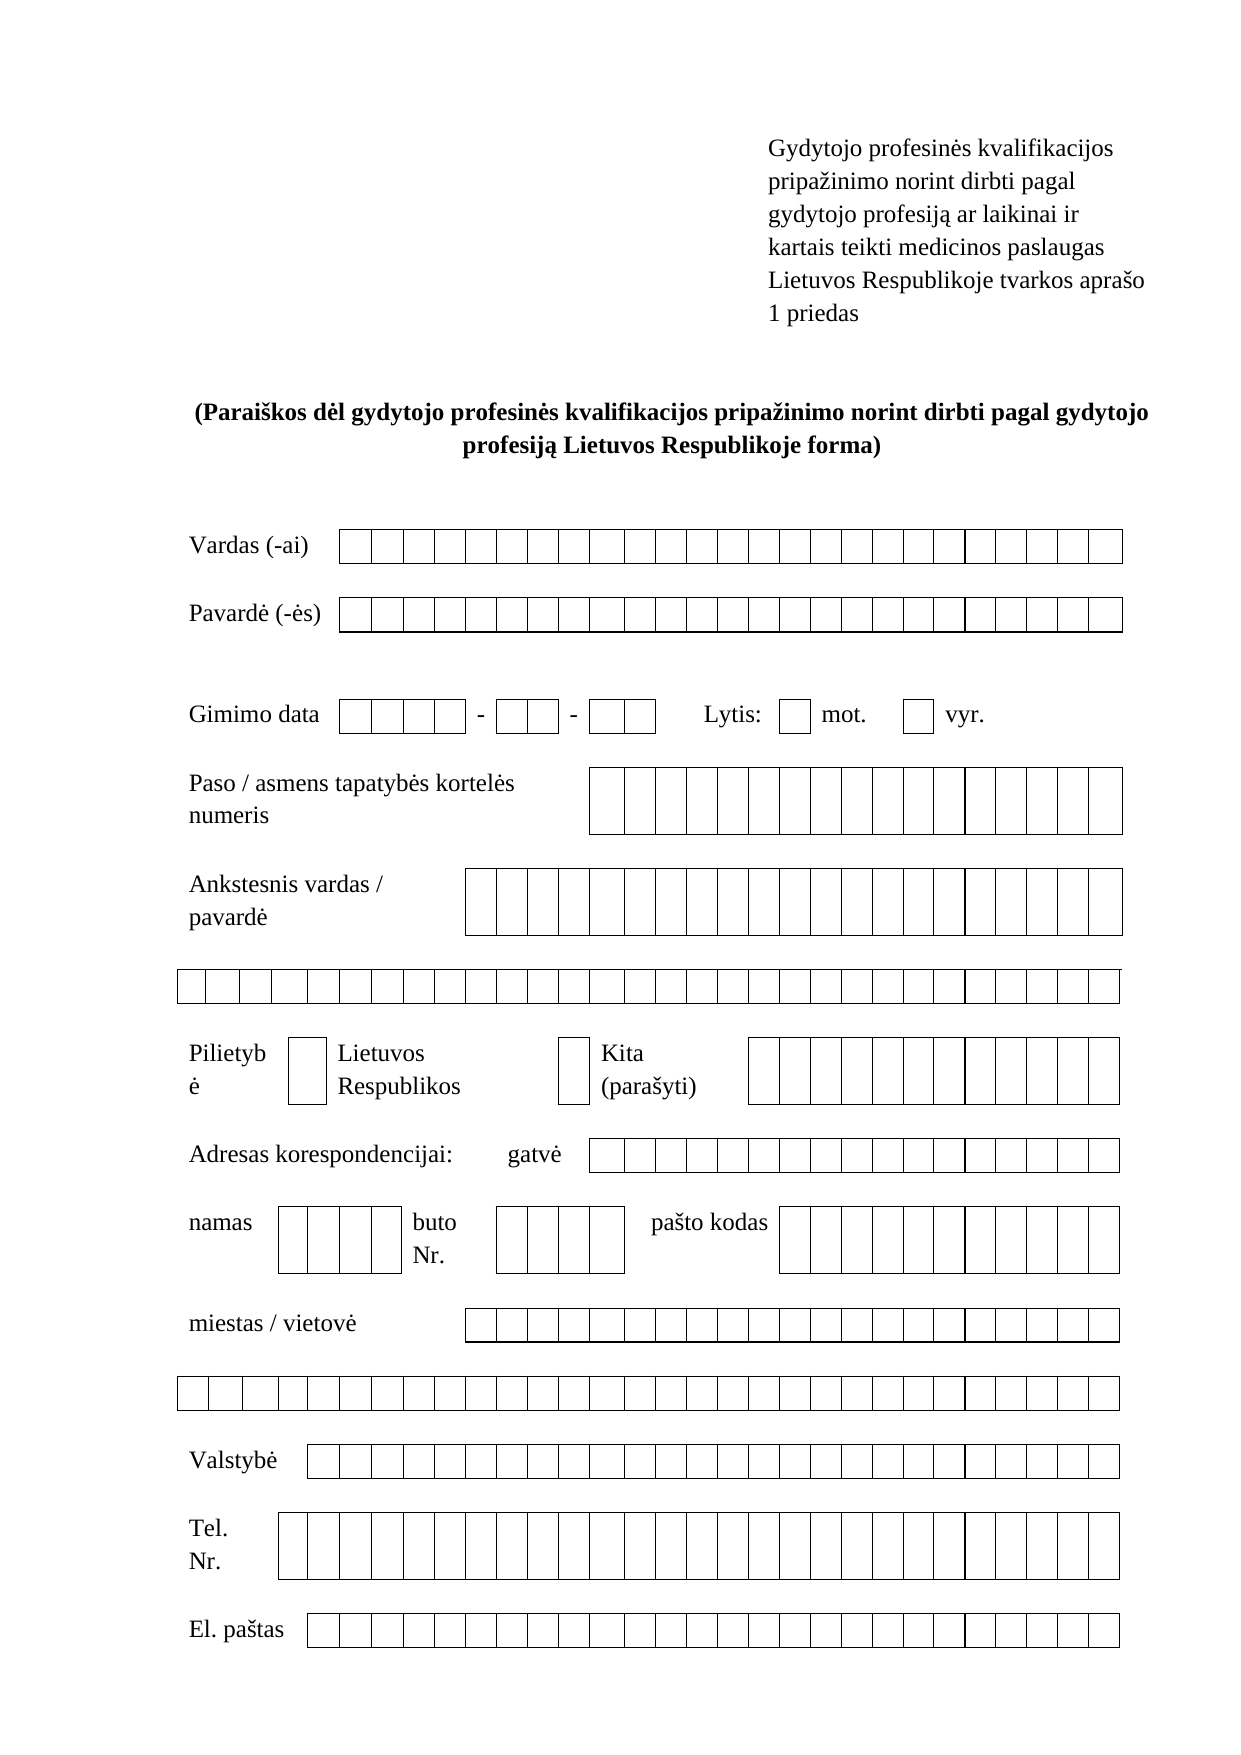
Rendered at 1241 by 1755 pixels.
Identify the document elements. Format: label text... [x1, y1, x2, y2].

table_cell [996, 1513, 1026, 1579]
table_cell [966, 1309, 995, 1341]
table_cell Pilietybė [177, 1037, 288, 1104]
table_header [1058, 530, 1088, 563]
table_cell [466, 1377, 496, 1409]
table_cell [873, 1139, 903, 1172]
table_cell [372, 598, 403, 631]
table_cell [625, 598, 655, 631]
table_cell [873, 1614, 903, 1647]
table_cell buto Nr. [402, 1206, 496, 1273]
table_cell [1058, 768, 1088, 834]
text gydytojo profesiją ar laikinai ir [768, 199, 1167, 228]
table_cell [656, 869, 686, 935]
table_cell [466, 1614, 496, 1647]
table_cell [656, 1614, 686, 1647]
table_cell [718, 1614, 748, 1647]
table_cell [873, 598, 903, 631]
table_cell [656, 1445, 686, 1478]
table_cell [590, 1309, 624, 1341]
table_cell gatvė [496, 1138, 589, 1172]
table_cell Adresas korespondencijai: [177, 1138, 496, 1172]
table_cell [497, 598, 527, 631]
table_cell [1089, 1445, 1119, 1478]
table_cell [1027, 598, 1057, 631]
table_cell [404, 1614, 434, 1647]
table_header [404, 530, 434, 563]
table_cell [966, 1513, 995, 1579]
table_header [1089, 530, 1122, 563]
table_cell [966, 1038, 995, 1104]
table_cell [625, 768, 655, 834]
table_cell [340, 970, 371, 1003]
table_cell [904, 1207, 933, 1273]
table_cell [590, 1207, 624, 1273]
table_cell [811, 1207, 841, 1273]
table_cell [1027, 1513, 1057, 1579]
table_cell [178, 970, 205, 1003]
table_cell [780, 768, 810, 834]
table_cell Lietuvos Respublikos [327, 1037, 558, 1104]
table_cell [177, 1004, 1119, 1037]
table_cell [811, 598, 841, 631]
table_cell [404, 1445, 434, 1478]
table_cell [1027, 1309, 1057, 1341]
table_cell [435, 700, 465, 732]
table_cell [1089, 1207, 1119, 1273]
table_cell [625, 1309, 655, 1341]
table_cell [749, 1139, 779, 1172]
table_cell [590, 1377, 624, 1409]
table_cell [177, 935, 1122, 969]
table_cell [340, 1207, 371, 1273]
table_cell [1089, 1038, 1119, 1104]
table_cell [625, 869, 655, 935]
table_cell [780, 700, 810, 732]
table_cell [1027, 1377, 1057, 1409]
table_cell [372, 1513, 403, 1579]
table_header [904, 530, 933, 563]
table_cell [497, 1377, 527, 1409]
table_header [811, 530, 841, 563]
table_header [590, 530, 624, 563]
table_cell [749, 1309, 779, 1341]
table_cell [687, 1377, 717, 1409]
table_cell [749, 869, 779, 935]
table_cell [996, 598, 1026, 631]
table_cell [811, 970, 841, 1003]
table_cell [625, 1139, 655, 1172]
table_cell [372, 1614, 403, 1647]
table_cell [1058, 970, 1088, 1003]
table_cell [590, 970, 624, 1003]
table_cell [780, 1445, 810, 1478]
table_cell [404, 1377, 434, 1409]
table_cell [1089, 1309, 1119, 1341]
table_cell [687, 598, 717, 631]
table_cell [687, 970, 717, 1003]
table_cell [842, 1207, 872, 1273]
table_cell [904, 970, 933, 1003]
table_cell [811, 1445, 841, 1478]
table_cell namas [177, 1206, 278, 1273]
table_cell [687, 1139, 717, 1172]
table_header [497, 530, 527, 563]
table_cell [177, 733, 1122, 767]
table_cell [873, 869, 903, 935]
table_cell [873, 1309, 903, 1341]
table_cell [177, 834, 1122, 868]
table_cell [842, 1377, 872, 1409]
table_header [687, 530, 717, 563]
table_cell [780, 1139, 810, 1172]
table_cell [780, 598, 810, 631]
table_cell [1089, 768, 1122, 834]
table_cell [590, 598, 624, 631]
table_cell [279, 1513, 307, 1579]
table_cell [873, 1207, 903, 1273]
table_cell [811, 1038, 841, 1104]
table_cell [497, 1513, 527, 1579]
table_cell [435, 1377, 465, 1409]
table_cell [435, 598, 465, 631]
table_cell [1089, 1614, 1119, 1647]
table_cell Tel. Nr. [177, 1512, 278, 1579]
table_cell [497, 700, 527, 732]
table_cell [590, 869, 624, 935]
table_cell [308, 1445, 339, 1478]
table_cell Gimimo data [177, 699, 339, 732]
table_cell [842, 1614, 872, 1647]
table_cell [1027, 1445, 1057, 1478]
table_header [372, 530, 403, 563]
table_cell [625, 1377, 655, 1409]
table_cell [1027, 970, 1057, 1003]
table_header [559, 530, 589, 563]
table_cell [656, 768, 686, 834]
table_cell [466, 1513, 496, 1579]
table_cell [177, 563, 1122, 597]
table_cell [372, 970, 403, 1003]
table_cell [340, 598, 371, 631]
table_cell [904, 700, 933, 732]
table_cell [811, 1614, 841, 1647]
table_cell [177, 1104, 1119, 1138]
table_cell [177, 631, 1122, 665]
table_cell [279, 1207, 307, 1273]
table_cell [466, 869, 496, 935]
table_cell [625, 970, 655, 1003]
table_cell [625, 1445, 655, 1478]
table_cell [559, 970, 589, 1003]
table_header [873, 530, 903, 563]
table_cell [811, 1377, 841, 1409]
table_cell [528, 1614, 558, 1647]
table_cell [842, 1309, 872, 1341]
table_cell [1058, 1207, 1088, 1273]
table_cell [996, 1139, 1026, 1172]
table_cell [966, 598, 995, 631]
table_cell [308, 1513, 339, 1579]
table_cell [749, 970, 779, 1003]
table_cell [966, 869, 995, 935]
table_cell [904, 1513, 933, 1579]
table_cell [718, 768, 748, 834]
table_cell [1089, 1139, 1119, 1172]
table_cell [904, 768, 933, 834]
table_cell [966, 1139, 995, 1172]
table_cell Kita (parašyti) [590, 1037, 748, 1104]
table_cell [528, 1445, 558, 1478]
table_cell [590, 768, 624, 834]
table_cell [687, 869, 717, 935]
table_cell [559, 1207, 589, 1273]
table_cell [996, 1207, 1026, 1273]
table_cell [590, 1614, 624, 1647]
table_cell [1058, 1309, 1088, 1341]
table_cell Valstybė [177, 1444, 307, 1478]
table_cell [996, 1309, 1026, 1341]
table_cell [996, 869, 1026, 935]
table_cell [528, 970, 558, 1003]
table_cell [749, 598, 779, 631]
table_cell [718, 869, 748, 935]
table_cell [435, 1614, 465, 1647]
table_cell [1058, 1513, 1088, 1579]
table_cell [1058, 1377, 1088, 1409]
table_cell [934, 1445, 964, 1478]
table_cell [1058, 869, 1088, 935]
table_cell [718, 1139, 748, 1172]
table_cell [372, 1377, 403, 1409]
table_cell [780, 1513, 810, 1579]
table_cell [811, 1513, 841, 1579]
table_cell [178, 1377, 208, 1409]
table_header [656, 530, 686, 563]
table_cell [625, 700, 655, 732]
table_cell [289, 1038, 326, 1104]
table_cell [497, 1309, 527, 1341]
table_cell [811, 1139, 841, 1172]
table_cell [1089, 598, 1122, 631]
table_cell [934, 1207, 964, 1273]
table_cell [590, 1513, 624, 1579]
text pripažinimo norint dirbti pagal [768, 166, 1167, 195]
table_cell [625, 1513, 655, 1579]
table_cell [1027, 1038, 1057, 1104]
table_cell [718, 1377, 748, 1409]
table_cell [559, 1614, 589, 1647]
table_cell [466, 970, 496, 1003]
table_cell [780, 1038, 810, 1104]
table_cell [372, 1207, 401, 1273]
table_cell [718, 1445, 748, 1478]
table_cell [718, 598, 748, 631]
table_cell [1027, 1139, 1057, 1172]
table_cell [749, 1038, 779, 1104]
table_cell Ankstesnis vardas / pavardė [177, 868, 465, 935]
table_cell [1027, 1207, 1057, 1273]
table_cell [656, 1513, 686, 1579]
table_cell [780, 1377, 810, 1409]
table_cell [177, 1273, 1119, 1307]
table_cell [528, 1207, 558, 1273]
table_header [1027, 530, 1057, 563]
table_cell [559, 869, 589, 935]
table_cell [842, 1139, 872, 1172]
table_cell Lytis: [656, 699, 779, 732]
table_cell [904, 869, 933, 935]
table_cell [497, 970, 527, 1003]
table_header [435, 530, 465, 563]
table_cell [780, 970, 810, 1003]
table_cell [687, 1513, 717, 1579]
table_cell [466, 598, 496, 631]
table_cell [904, 1377, 933, 1409]
table_cell [873, 1513, 903, 1579]
table_cell [873, 1377, 903, 1409]
table_cell [1058, 1139, 1088, 1172]
table_cell [435, 1513, 465, 1579]
table_cell [372, 700, 403, 732]
table_cell [1089, 970, 1119, 1003]
table_cell [934, 598, 964, 631]
table_cell [528, 700, 558, 732]
table_cell [1089, 1377, 1119, 1409]
table_cell [497, 869, 527, 935]
table_cell [656, 1309, 686, 1341]
table_cell [1058, 1038, 1088, 1104]
table_cell [308, 1207, 339, 1273]
table_cell [996, 1038, 1026, 1104]
table_cell [308, 970, 339, 1003]
table_cell miestas / vietovė [177, 1308, 465, 1341]
table_cell [842, 1445, 872, 1478]
table_cell [1058, 598, 1088, 631]
table_cell [996, 1377, 1026, 1409]
table_cell [466, 1309, 496, 1341]
table_cell [780, 1207, 810, 1273]
table_header [934, 530, 964, 563]
table_cell [842, 869, 872, 935]
table_cell - [559, 699, 589, 732]
table_cell [934, 1377, 964, 1409]
table_cell [966, 1445, 995, 1478]
table_cell Pavardė (-ės) [177, 597, 339, 631]
table_header Vardas (-ai) [177, 529, 339, 563]
table_cell [873, 1038, 903, 1104]
table_header [466, 530, 496, 563]
table_header [996, 530, 1026, 563]
table_cell [934, 1309, 964, 1341]
table_cell Paso / asmens tapatybės kortelės numeris [177, 767, 589, 834]
table_cell [372, 1445, 403, 1478]
table_cell [209, 1377, 242, 1409]
table_cell [177, 665, 1122, 698]
table_cell [308, 1614, 339, 1647]
table_cell [404, 970, 434, 1003]
table_cell - [466, 699, 496, 732]
table_cell [904, 598, 933, 631]
table_cell [996, 970, 1026, 1003]
table_cell [656, 970, 686, 1003]
table_cell [1058, 1614, 1088, 1647]
text kartais teikti medicinos paslaugas [768, 232, 1167, 261]
table_cell [749, 1377, 779, 1409]
table_cell [904, 1445, 933, 1478]
table_cell [904, 1038, 933, 1104]
table_cell [934, 1513, 964, 1579]
table_header [842, 530, 872, 563]
table_cell [528, 598, 558, 631]
table_cell [873, 768, 903, 834]
table_cell [842, 1038, 872, 1104]
table_cell [279, 1377, 307, 1409]
text Gydytojo profesinės kvalifikacijos [768, 133, 1167, 162]
table_cell [435, 1445, 465, 1478]
table_cell [625, 1614, 655, 1647]
table_cell [749, 1614, 779, 1647]
table_header [966, 530, 995, 563]
table_cell [590, 1139, 624, 1172]
table_cell [340, 1614, 371, 1647]
table_cell [966, 768, 995, 834]
table_cell [656, 1377, 686, 1409]
table_cell mot. [811, 699, 903, 732]
table_cell [811, 869, 841, 935]
table_cell [966, 1614, 995, 1647]
table_cell [559, 1038, 589, 1104]
table_cell [1089, 869, 1122, 935]
table_cell [842, 970, 872, 1003]
table_cell [177, 1579, 1119, 1613]
table_cell [240, 970, 271, 1003]
table_cell [559, 1309, 589, 1341]
table_header [718, 530, 748, 563]
table_cell [934, 869, 964, 935]
table_cell [243, 1377, 278, 1409]
table_cell [687, 1309, 717, 1341]
table_cell [934, 1139, 964, 1172]
table_cell [811, 768, 841, 834]
table_cell pašto kodas [625, 1206, 779, 1273]
table_cell [749, 1513, 779, 1579]
table_cell [559, 1445, 589, 1478]
table_cell [934, 1614, 964, 1647]
table_cell [528, 1513, 558, 1579]
table_cell [466, 1445, 496, 1478]
table_cell [656, 1139, 686, 1172]
table_cell [749, 768, 779, 834]
table_cell [934, 768, 964, 834]
table_cell [497, 1207, 527, 1273]
table_cell [528, 1309, 558, 1341]
table_cell [996, 1445, 1026, 1478]
table_cell [687, 1445, 717, 1478]
table_cell [340, 1445, 371, 1478]
table_cell [1027, 1614, 1057, 1647]
table_cell [842, 768, 872, 834]
text Lietuvos Respublikoje tvarkos aprašo [768, 265, 1167, 294]
table_cell [934, 1038, 964, 1104]
table_cell [811, 1309, 841, 1341]
table_cell vyr. [934, 699, 1027, 732]
table_cell [1027, 869, 1057, 935]
table_cell [559, 598, 589, 631]
table_cell [873, 1445, 903, 1478]
table_cell [996, 768, 1026, 834]
table_cell [497, 1614, 527, 1647]
table_cell [780, 1614, 810, 1647]
table_cell [904, 1309, 933, 1341]
text 1 priedas [768, 298, 1167, 327]
table_cell [780, 869, 810, 935]
table_cell [1027, 768, 1057, 834]
table_cell [656, 598, 686, 631]
table_header [528, 530, 558, 563]
table_cell [904, 1139, 933, 1172]
table_cell [404, 598, 434, 631]
table_cell [435, 970, 465, 1003]
table_cell [1058, 1445, 1088, 1478]
text (Paraiškos dėl gydytojo profesinės kvalifikacijos pripažinimo norint dirbti pagal gydytojo profesiją Lietuvos Respublikoje forma) [177, 397, 1167, 459]
table_cell [590, 1445, 624, 1478]
table_cell [718, 1309, 748, 1341]
table_cell [687, 768, 717, 834]
table_cell [340, 1377, 371, 1409]
table_cell [528, 869, 558, 935]
table_cell [559, 1513, 589, 1579]
table_cell [718, 970, 748, 1003]
table_cell [904, 1614, 933, 1647]
table_cell [340, 1513, 371, 1579]
table_cell [590, 700, 624, 732]
table_cell [966, 1377, 995, 1409]
table_cell [749, 1445, 779, 1478]
table_cell [842, 598, 872, 631]
table_cell [1027, 699, 1122, 732]
table_header [625, 530, 655, 563]
table_cell [873, 970, 903, 1003]
table_cell [177, 1172, 1119, 1206]
table_cell [272, 970, 307, 1003]
table_cell [177, 1341, 1119, 1376]
table_cell [528, 1377, 558, 1409]
table_cell [404, 1513, 434, 1579]
table_header [749, 530, 779, 563]
table_cell [687, 1614, 717, 1647]
table_cell [177, 1411, 1119, 1444]
table_header [340, 530, 371, 563]
table_header [780, 530, 810, 563]
table_cell [780, 1309, 810, 1341]
table_cell [340, 700, 371, 732]
table_cell [177, 1478, 1119, 1512]
table_cell El. paštas [177, 1613, 307, 1647]
table_cell [718, 1513, 748, 1579]
table_cell [966, 1207, 995, 1273]
table_cell [404, 700, 434, 732]
table_cell [206, 970, 239, 1003]
table_cell [308, 1377, 339, 1409]
table_cell [842, 1513, 872, 1579]
table_cell [934, 970, 964, 1003]
table_cell [996, 1614, 1026, 1647]
table_cell [497, 1445, 527, 1478]
table_cell [966, 970, 995, 1003]
table_cell [1089, 1513, 1119, 1579]
table_cell [559, 1377, 589, 1409]
